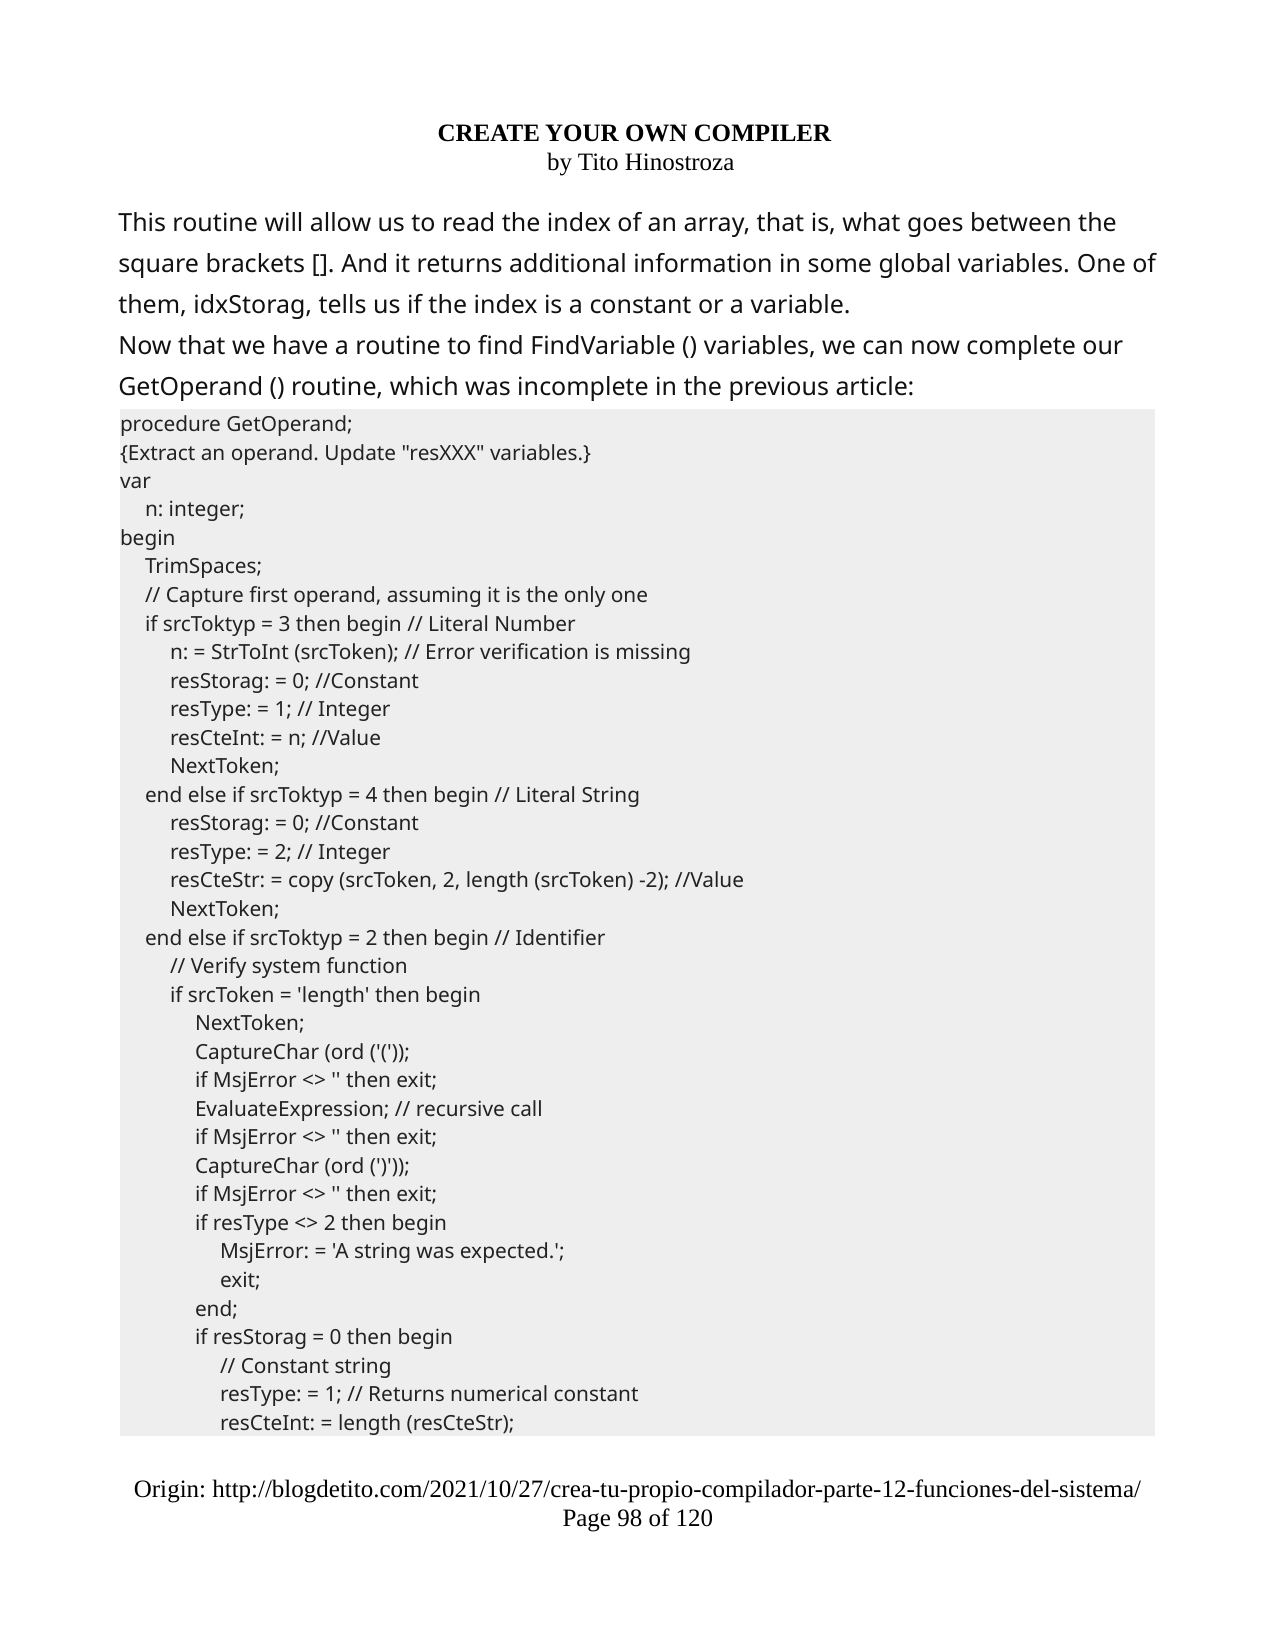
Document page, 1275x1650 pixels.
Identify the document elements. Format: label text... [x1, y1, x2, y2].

text if MsjError <> '' then exit; [120, 1179, 1155, 1208]
text n: integer; [120, 494, 1155, 523]
text NextToken; [120, 894, 1155, 923]
text resStorag: = 0; //Constant [120, 666, 1155, 694]
text var [120, 466, 1155, 494]
text if MsjError <> '' then exit; [120, 1065, 1155, 1094]
text end; [120, 1294, 1155, 1322]
text begin [120, 523, 1155, 552]
text resStorag: = 0; //Constant [120, 808, 1155, 837]
text if resStorag = 0 then begin [120, 1322, 1155, 1351]
text resCteStr: = copy (srcToken, 2, length (srcToken) -2); //Value [120, 866, 1155, 894]
text resType: = 1; // Returns numerical constant [120, 1379, 1155, 1408]
text resCteInt: = n; //Value [120, 723, 1155, 751]
text // Constant string [120, 1351, 1155, 1379]
text resType: = 1; // Integer [120, 694, 1155, 723]
text if srcToktyp = 3 then begin // Literal Number [120, 609, 1155, 637]
text // Verify system function [120, 951, 1155, 980]
text // Capture first operand, assuming it is the only one [120, 580, 1155, 609]
text if MsjError <> '' then exit; [120, 1122, 1155, 1151]
text This routine will allow us to read the index of an array, that is, what goes between the square brackets []. And it returns additional information in some global variables. One of them, idxStorag, tells us if the index is a constant or a variable. [118, 205, 1157, 321]
text end else if srcToktyp = 2 then begin // Identifier [120, 923, 1155, 951]
text NextToken; [120, 751, 1155, 780]
text end else if srcToktyp = 4 then begin // Literal String [120, 780, 1155, 808]
text if srcToken = 'length' then begin [120, 980, 1155, 1008]
text {Extract an operand. Update "resXXX" variables.} [120, 438, 1155, 466]
text procedure GetOperand; [120, 409, 1155, 438]
text CaptureChar (ord ('(')); [120, 1037, 1155, 1065]
text MsjError: = 'A string was expected.'; [120, 1237, 1155, 1265]
text CaptureChar (ord (')')); [120, 1151, 1155, 1179]
text exit; [120, 1265, 1155, 1294]
text Now that we have a routine to find FindVariable () variables, we can now complete our GetOperand () routine, which was incomplete in the previous article: [118, 328, 1157, 402]
text n: = StrToInt (srcToken); // Error verification is missing [120, 637, 1155, 666]
text TrimSpaces; [120, 552, 1155, 580]
text NextToken; [120, 1008, 1155, 1037]
text resType: = 2; // Integer [120, 837, 1155, 866]
text if resType <> 2 then begin [120, 1208, 1155, 1237]
text EvaluateExpression; // recursive call [120, 1094, 1155, 1122]
text resCteInt: = length (resCteStr); [120, 1408, 1155, 1436]
